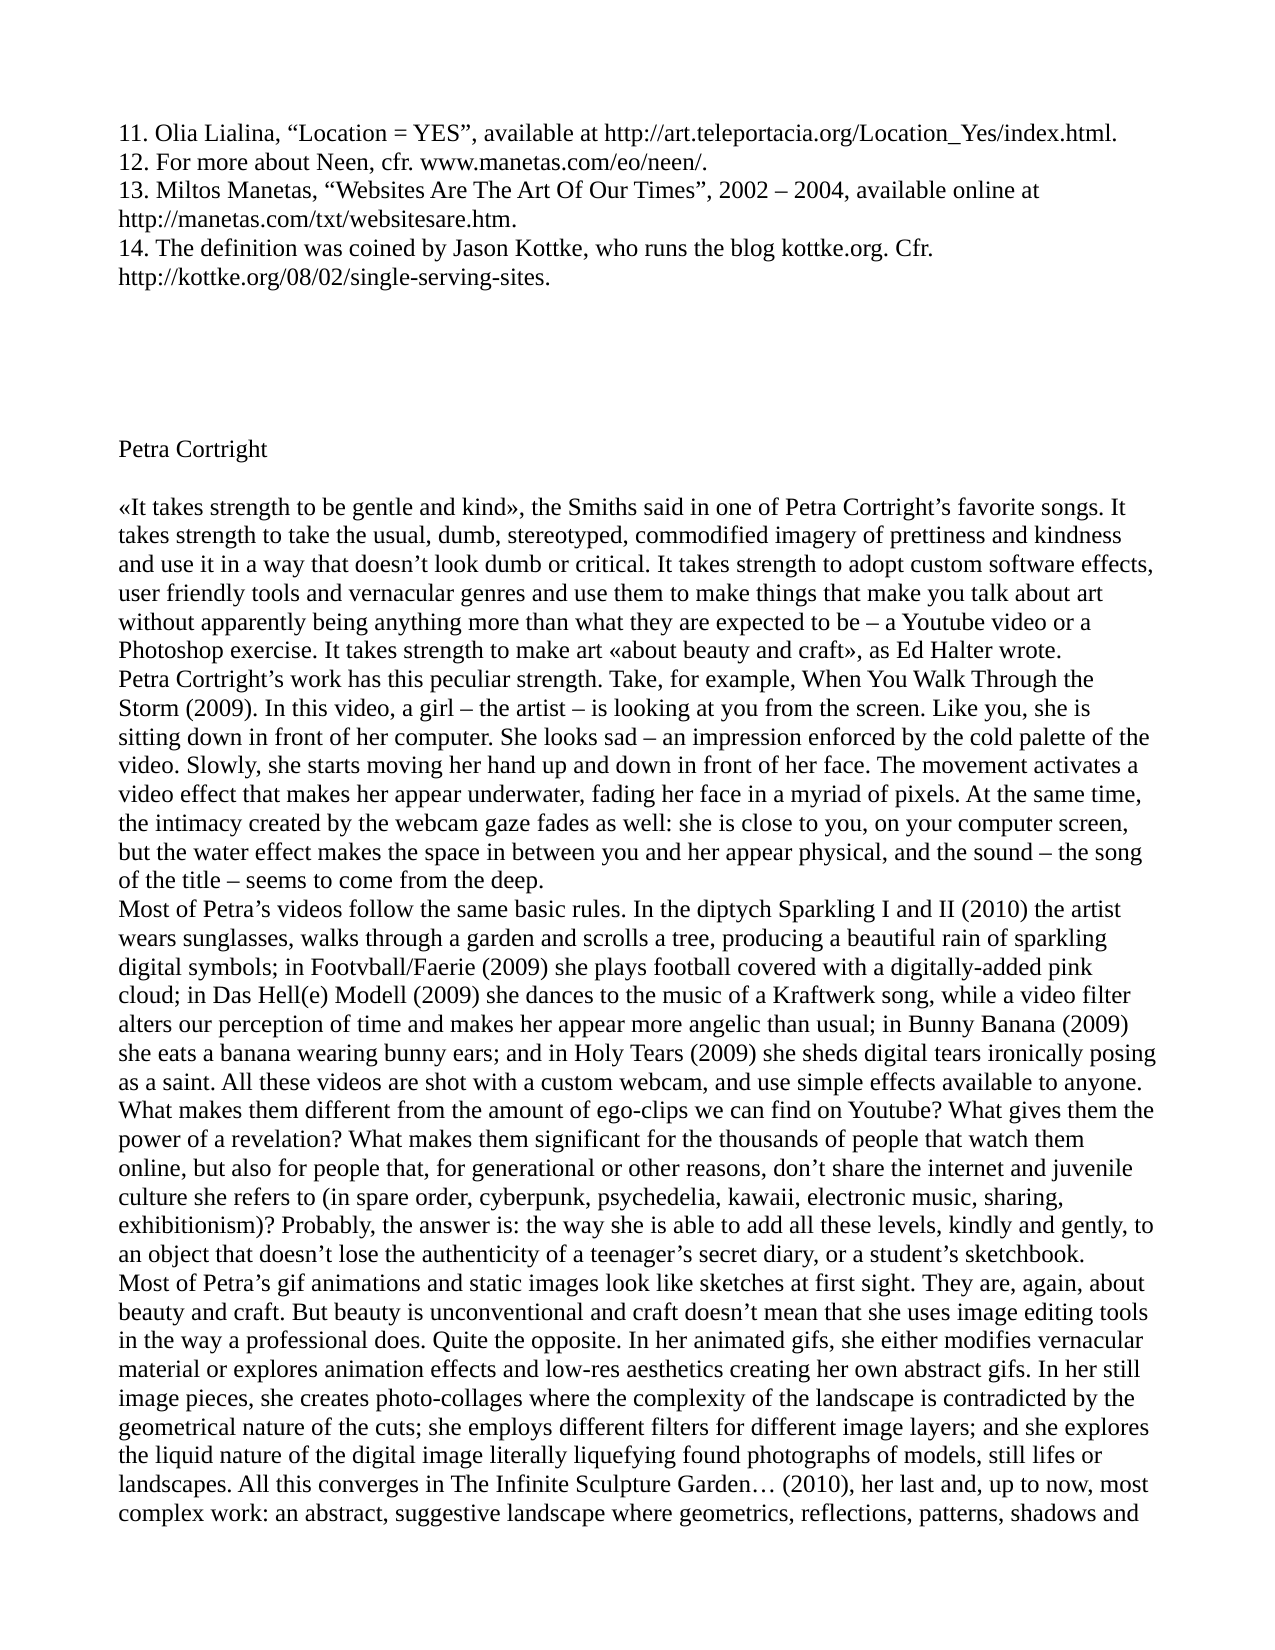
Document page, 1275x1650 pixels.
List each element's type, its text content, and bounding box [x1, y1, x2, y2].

text Petra Cortright [118, 434, 1157, 463]
text Most of Petra’s gif animations and static images look like sketches at first sight. They are, again, about beauty and craft. But beauty is unconventional and craft doesn’t mean that she uses image editing tools in the way a professional does. Quite the opposite. In her animated gifs, she either modifies vernacular material or explores animation effects and low-res aesthetics creating her own abstract gifs. In her still image pieces, she creates photo-collages where the complexity of the landscape is contradicted by the geometrical nature of the cuts; she employs different filters for different image layers; and she explores the liquid nature of the digital image literally liquefying found photographs of models, still lifes or landscapes. All this converges in The Infinite Sculpture Garden… (2010), her last and, up to now, most complex work: an abstract, suggestive landscape where geometrics, reflections, patterns, shadows and [118, 1268, 1157, 1527]
text Petra Cortright’s work has this peculiar strength. Take, for example, When You Walk Through the Storm (2009). In this video, a girl – the artist – is looking at you from the screen. Like you, she is sitting down in front of her computer. She looks sad – an impression enforced by the cold palette of the video. Slowly, she starts moving her hand up and down in front of her face. The movement activates a video effect that makes her appear underwater, fading her face in a myriad of pixels. At the same time, the intimacy created by the webcam gaze fades as well: she is close to you, on your computer screen, but the water effect makes the space in between you and her appear physical, and the sound – the song of the title – seems to come from the deep. [118, 664, 1157, 894]
text «It takes strength to be gentle and kind», the Smiths said in one of Petra Cortright’s favorite songs. It takes strength to take the usual, dumb, stereotyped, commodified imagery of prettiness and kindness and use it in a way that doesn’t look dumb or critical. It takes strength to adopt custom software effects, user friendly tools and vernacular genres and use them to make things that make you talk about art without apparently being anything more than what they are expected to be – a Youtube video or a Photoshop exercise. It takes strength to make art «about beauty and craft», as Ed Halter wrote. [118, 492, 1157, 664]
text 14. The definition was coined by Jason Kottke, who runs the blog kottke.org. Cfr. http://kottke.org/08/02/single-serving-sites. [118, 233, 1157, 291]
text Most of Petra’s videos follow the same basic rules. In the diptych Sparkling I and II (2010) the artist wears sunglasses, walks through a garden and scrolls a tree, producing a beautiful rain of sparkling digital symbols; in Footvball/Faerie (2009) she plays football covered with a digitally-added pink cloud; in Das Hell(e) Modell (2009) she dances to the music of a Kraftwerk song, while a video filter alters our perception of time and makes her appear more angelic than usual; in Bunny Banana (2009) she eats a banana wearing bunny ears; and in Holy Tears (2009) she sheds digital tears ironically posing as a saint. All these videos are shot with a custom webcam, and use simple effects available to anyone. What makes them different from the amount of ego-clips we can find on Youtube? What gives them the power of a revelation? What makes them significant for the thousands of people that watch them online, but also for people that, for generational or other reasons, don’t share the internet and juvenile culture she refers to (in spare order, cyberpunk, psychedelia, kawaii, electronic music, sharing, exhibitionism)? Probably, the answer is: the way she is able to add all these levels, kindly and gently, to an object that doesn’t lose the authenticity of a teenager’s secret diary, or a student’s sketchbook. [118, 894, 1157, 1268]
text 12. For more about Neen, cfr. www.manetas.com/eo/neen/. [118, 147, 1157, 176]
text 11. Olia Lialina, “Location = YES”, available at http://art.teleportacia.org/Location_Yes/index.html. [118, 118, 1157, 147]
text 13. Miltos Manetas, “Websites Are The Art Of Our Times”, 2002 – 2004, available online at http://manetas.com/txt/websitesare.htm. [118, 176, 1157, 233]
